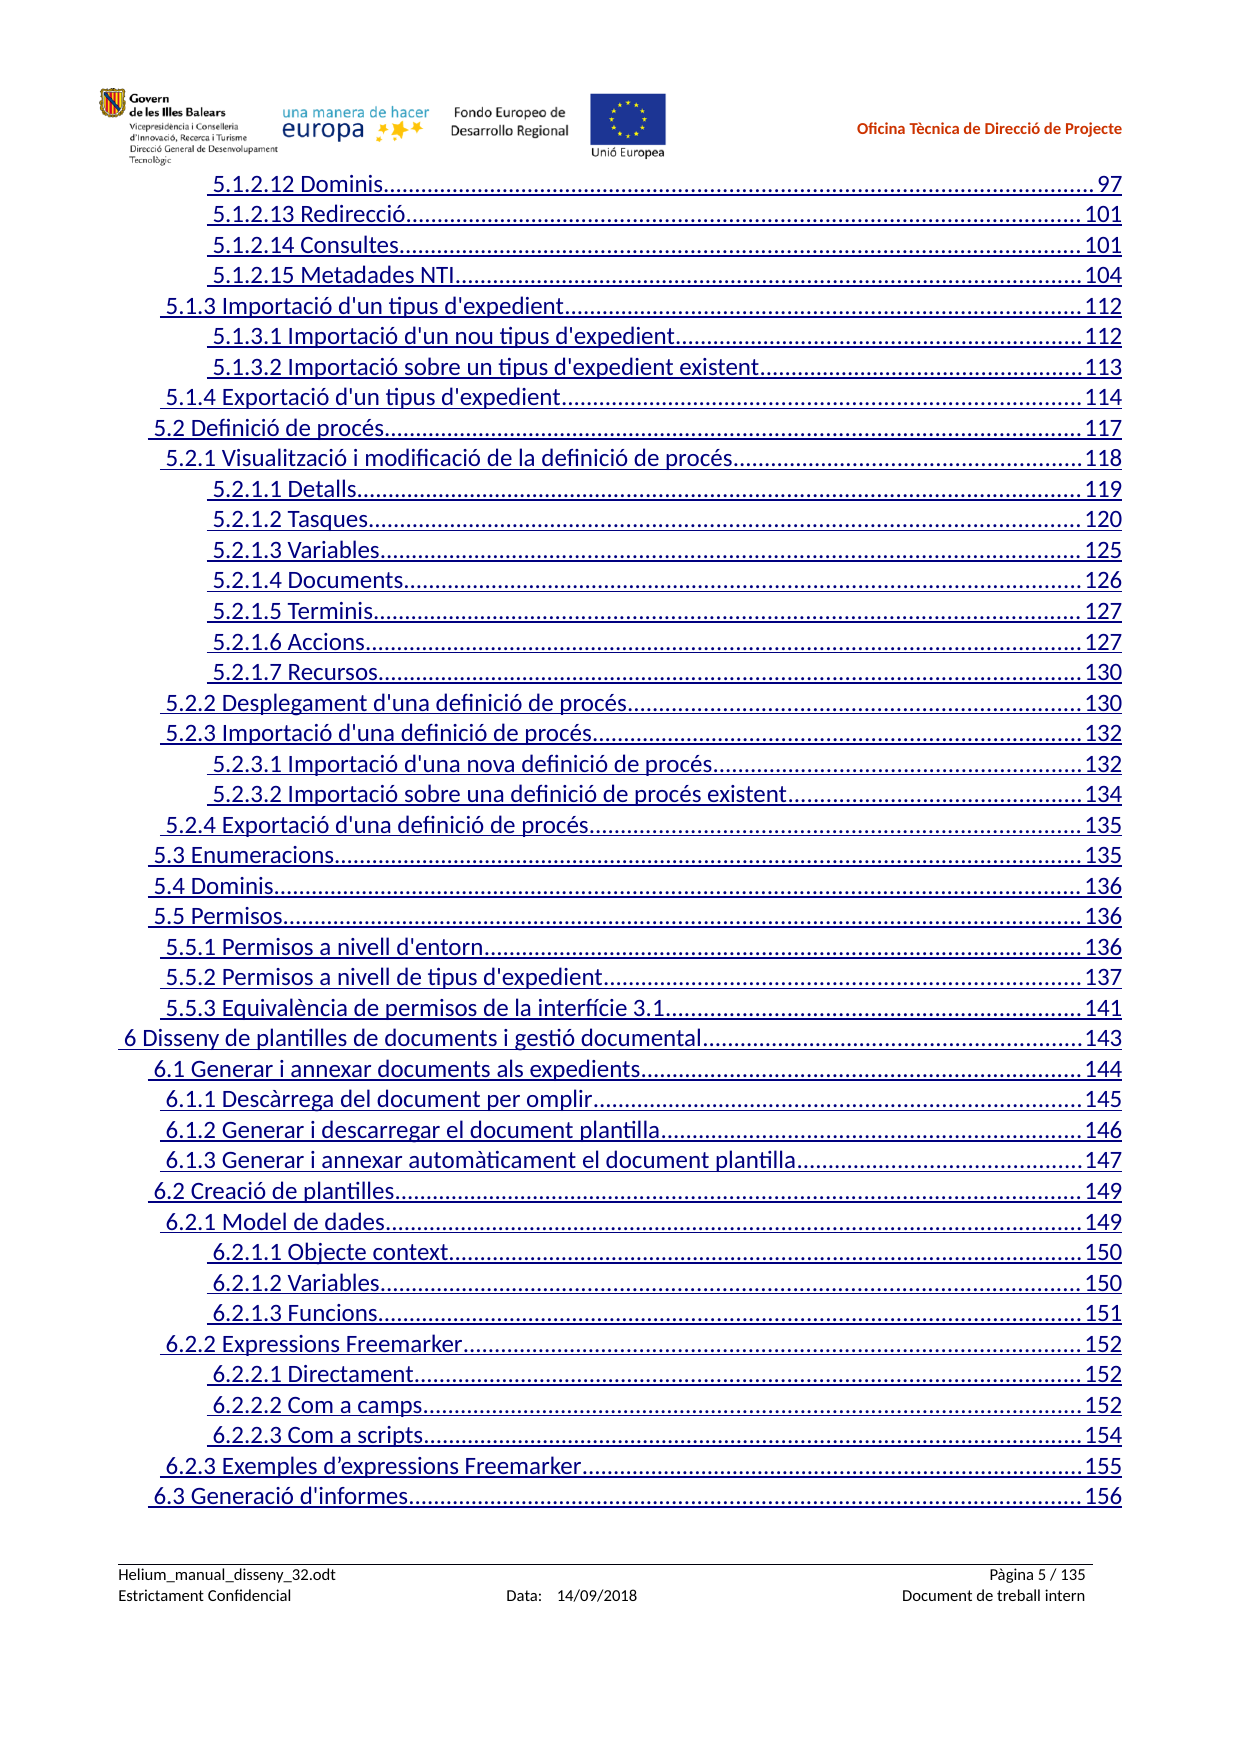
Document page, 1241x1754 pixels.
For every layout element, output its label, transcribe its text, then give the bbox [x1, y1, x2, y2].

text 5.2.3.1 Importació d'una nova definició de procés 132 [207, 748, 1122, 774]
text 5.2.4 Exportació d'una definició de procés 135 [160, 809, 1122, 835]
text 5.1.2.15 Metadades NTI 104 [207, 259, 1122, 285]
text 5.2.1.2 Tasques 120 [207, 504, 1122, 530]
text 6.2.1.2 Variables 150 [207, 1267, 1122, 1293]
text 6.1.1 Descàrrega del document per omplir 145 [160, 1083, 1122, 1110]
text 5.2.1.1 Detalls 119 [207, 473, 1122, 499]
text 6.2.2.1 Directament 152 [207, 1358, 1122, 1384]
text 6.3 Generació d'informes 156 [148, 1480, 1122, 1506]
text 5.2.1 Visualització i modificació de la definició de procés 118 [160, 443, 1122, 469]
text 6.2.3 Exemples d’expressions Freemarker 155 [160, 1450, 1122, 1476]
text 5.1.3 Importació d'un tipus d'expedient 112 [160, 290, 1122, 316]
text 6.2 Creació de plantilles 149 [148, 1175, 1122, 1201]
text 5.1.2.13 Redirecció 101 [207, 198, 1122, 224]
text 6.2.1.3 Funcions 151 [207, 1297, 1122, 1323]
text 5.1.2.14 Consultes 101 [207, 229, 1122, 255]
text 6.1 Generar i annexar documents als expedients 144 [148, 1053, 1122, 1079]
text 6.1.3 Generar i annexar automàticament el document plantilla 147 [160, 1144, 1122, 1171]
text 5.1.2.12 Dominis 97 [207, 168, 1122, 194]
text 5.2.1.5 Terminis 127 [207, 595, 1122, 621]
text 5.3 Enumeracions 135 [148, 839, 1122, 865]
text 5.5.2 Permisos a nivell de tipus d'expedient 137 [160, 961, 1122, 988]
text 5.2.1.3 Variables 125 [207, 534, 1122, 560]
text 5.2.3 Importació d'una definició de procés 132 [160, 717, 1122, 743]
text 5.5 Permisos 136 [148, 900, 1122, 926]
text 5.4 Dominis 136 [148, 870, 1122, 896]
text 5.2.3.2 Importació sobre una definició de procés existent 134 [207, 778, 1122, 804]
text 5.2.1.6 Accions 127 [207, 626, 1122, 652]
text 5.5.1 Permisos a nivell d'entorn 136 [160, 931, 1122, 957]
text 5.2.1.7 Recursos 130 [207, 656, 1122, 682]
text 5.2 Definició de procés 117 [148, 412, 1122, 438]
text 6.2.2.2 Com a camps 152 [207, 1389, 1122, 1415]
text 5.2.2 Desplegament d'una definició de procés 130 [160, 687, 1122, 713]
text 5.1.3.2 Importació sobre un tipus d'expedient existent 113 [207, 351, 1122, 377]
text 6.2.1 Model de dades 149 [160, 1206, 1122, 1232]
text 6.2.2.3 Com a scripts 154 [207, 1419, 1122, 1445]
text 6 Disseny de plantilles de documents i gestió documental 143 [118, 1022, 1122, 1049]
text 6.2.2 Expressions Freemarker 152 [160, 1328, 1122, 1354]
picture [99, 87, 668, 166]
text 5.1.4 Exportació d'un tipus d'expedient 114 [160, 382, 1122, 408]
text 6.2.1.1 Objecte context 150 [207, 1236, 1122, 1262]
text 5.1.3.1 Importació d'un nou tipus d'expedient 112 [207, 321, 1122, 346]
text 5.2.1.4 Documents 126 [207, 565, 1122, 591]
text 6.1.2 Generar i descarregar el document plantilla 146 [160, 1114, 1122, 1140]
text 5.5.3 Equivalència de permisos de la interfície 3.1 141 [160, 992, 1122, 1018]
